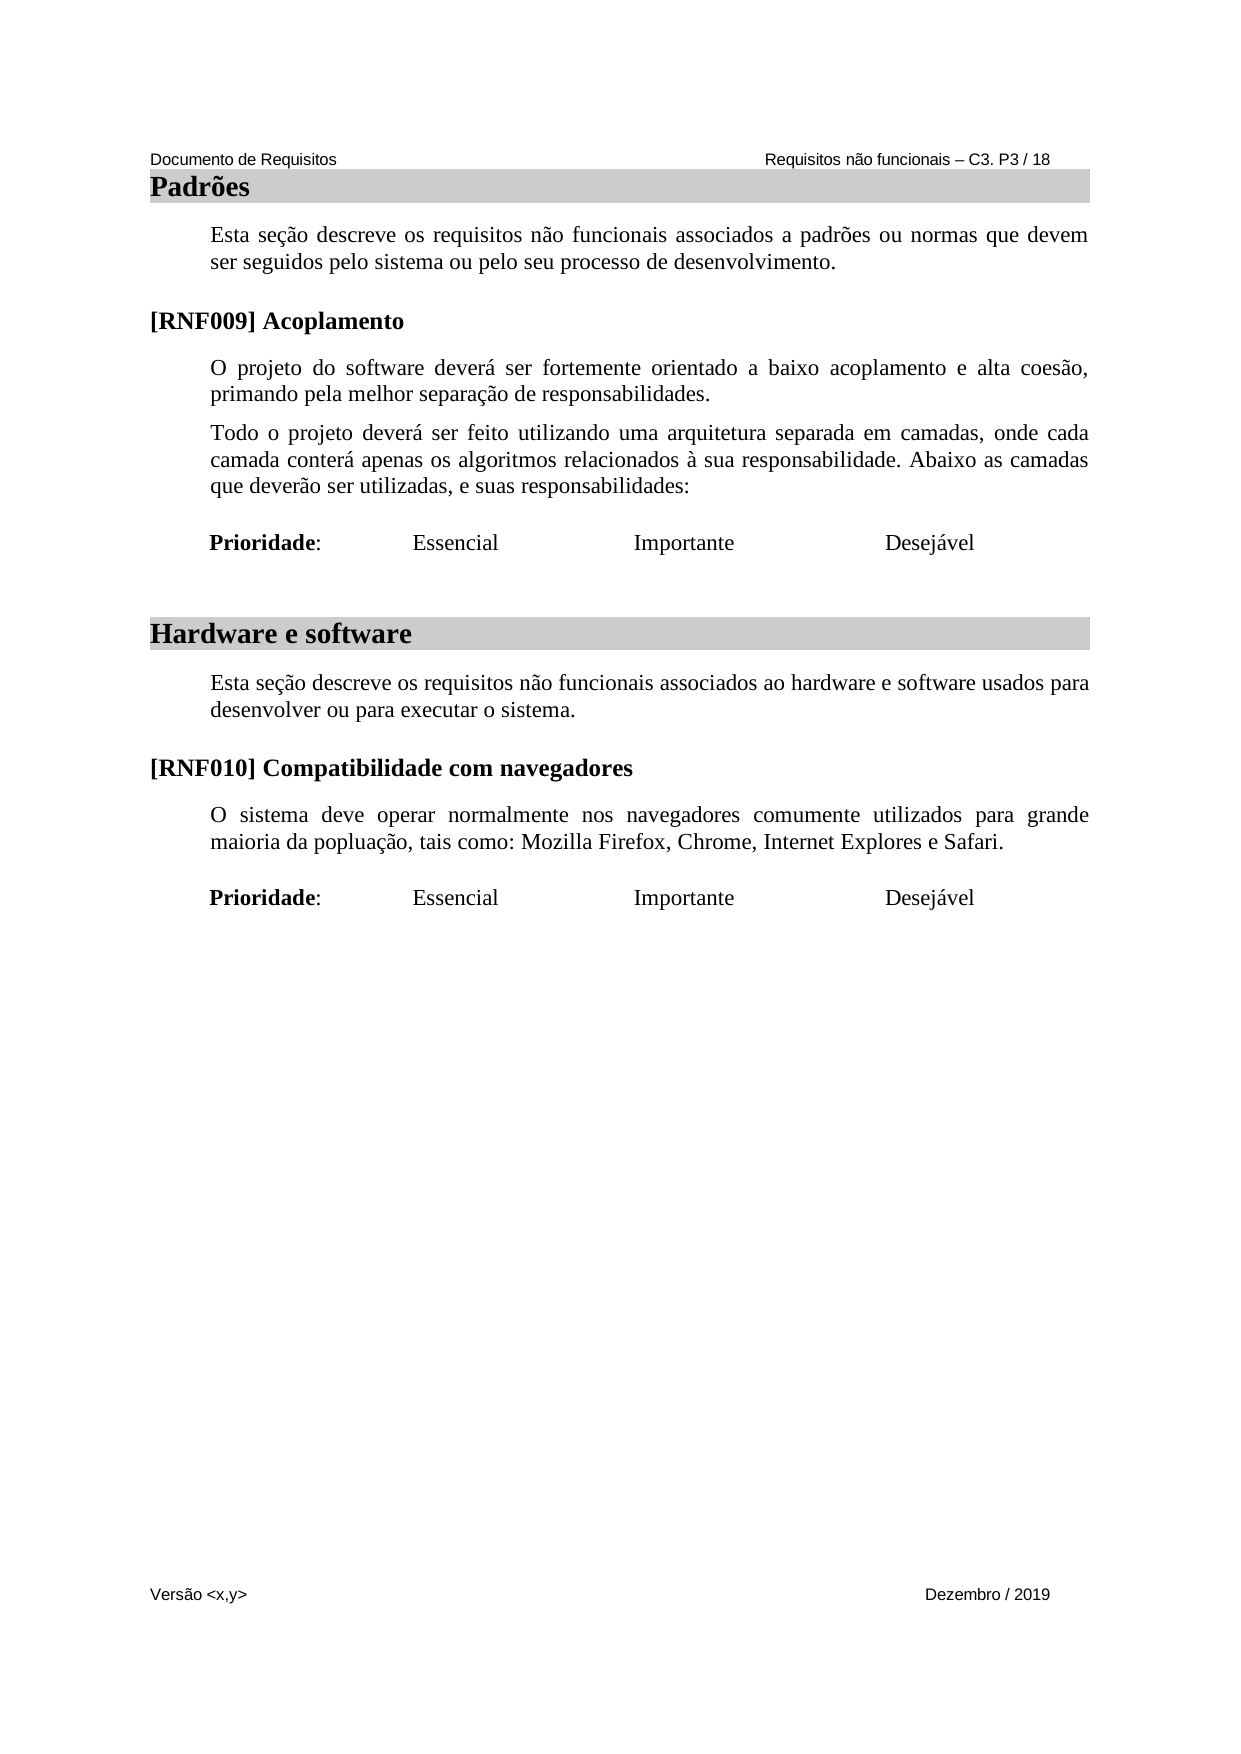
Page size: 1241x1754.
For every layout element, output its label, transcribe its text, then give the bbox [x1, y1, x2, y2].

table_header Prioridade: [194, 861, 357, 934]
table_header Desejável [874, 505, 1017, 579]
table_header [829, 861, 873, 934]
table_header  [357, 861, 401, 934]
text Esta seção descreve os requisitos não funcionais associados a padrões ou normas que devem ser seguidos pelo sistema ou pelo seu processo de desenvolvimento. [210, 221, 1090, 274]
table_header [578, 505, 622, 579]
text Esta seção descreve os requisitos não funcionais associados ao hardware e software usados para desenvolver ou para executar o sistema. [210, 669, 1090, 722]
table_header Essencial [401, 505, 578, 579]
subtitle Padrões [150, 169, 1090, 203]
table_header [829, 505, 873, 579]
text [RNF009] Acoplamento [150, 306, 1090, 335]
table_header Importante [623, 505, 829, 579]
subtitle Hardware e software [150, 617, 1090, 650]
text [RNF010] Compatibilidade com navegadores [150, 753, 1090, 782]
table_header  [357, 505, 401, 579]
text O projeto do software deverá ser fortemente orientado a baixo acoplamento e alta coesão, primando pela melhor separação de responsabilidades. [210, 353, 1090, 407]
table_header Essencial [401, 861, 578, 934]
table_header Desejável [874, 861, 1017, 934]
table_header Importante [623, 861, 829, 934]
table_header Prioridade: [194, 505, 357, 579]
table_header [578, 861, 622, 934]
text Todo o projeto deverá ser feito utilizando uma arquitetura separada em camadas, onde cada camada conterá apenas os algoritmos relacionados à sua responsabilidade. Abaixo as camadas que deverão ser utilizadas, e suas responsabilidades: [210, 419, 1090, 499]
text O sistema deve operar normalmente nos navegadores comumente utilizados para grande maioria da popluação, tais como: Mozilla Firefox, Chrome, Internet Explores e Safari. [210, 801, 1090, 854]
